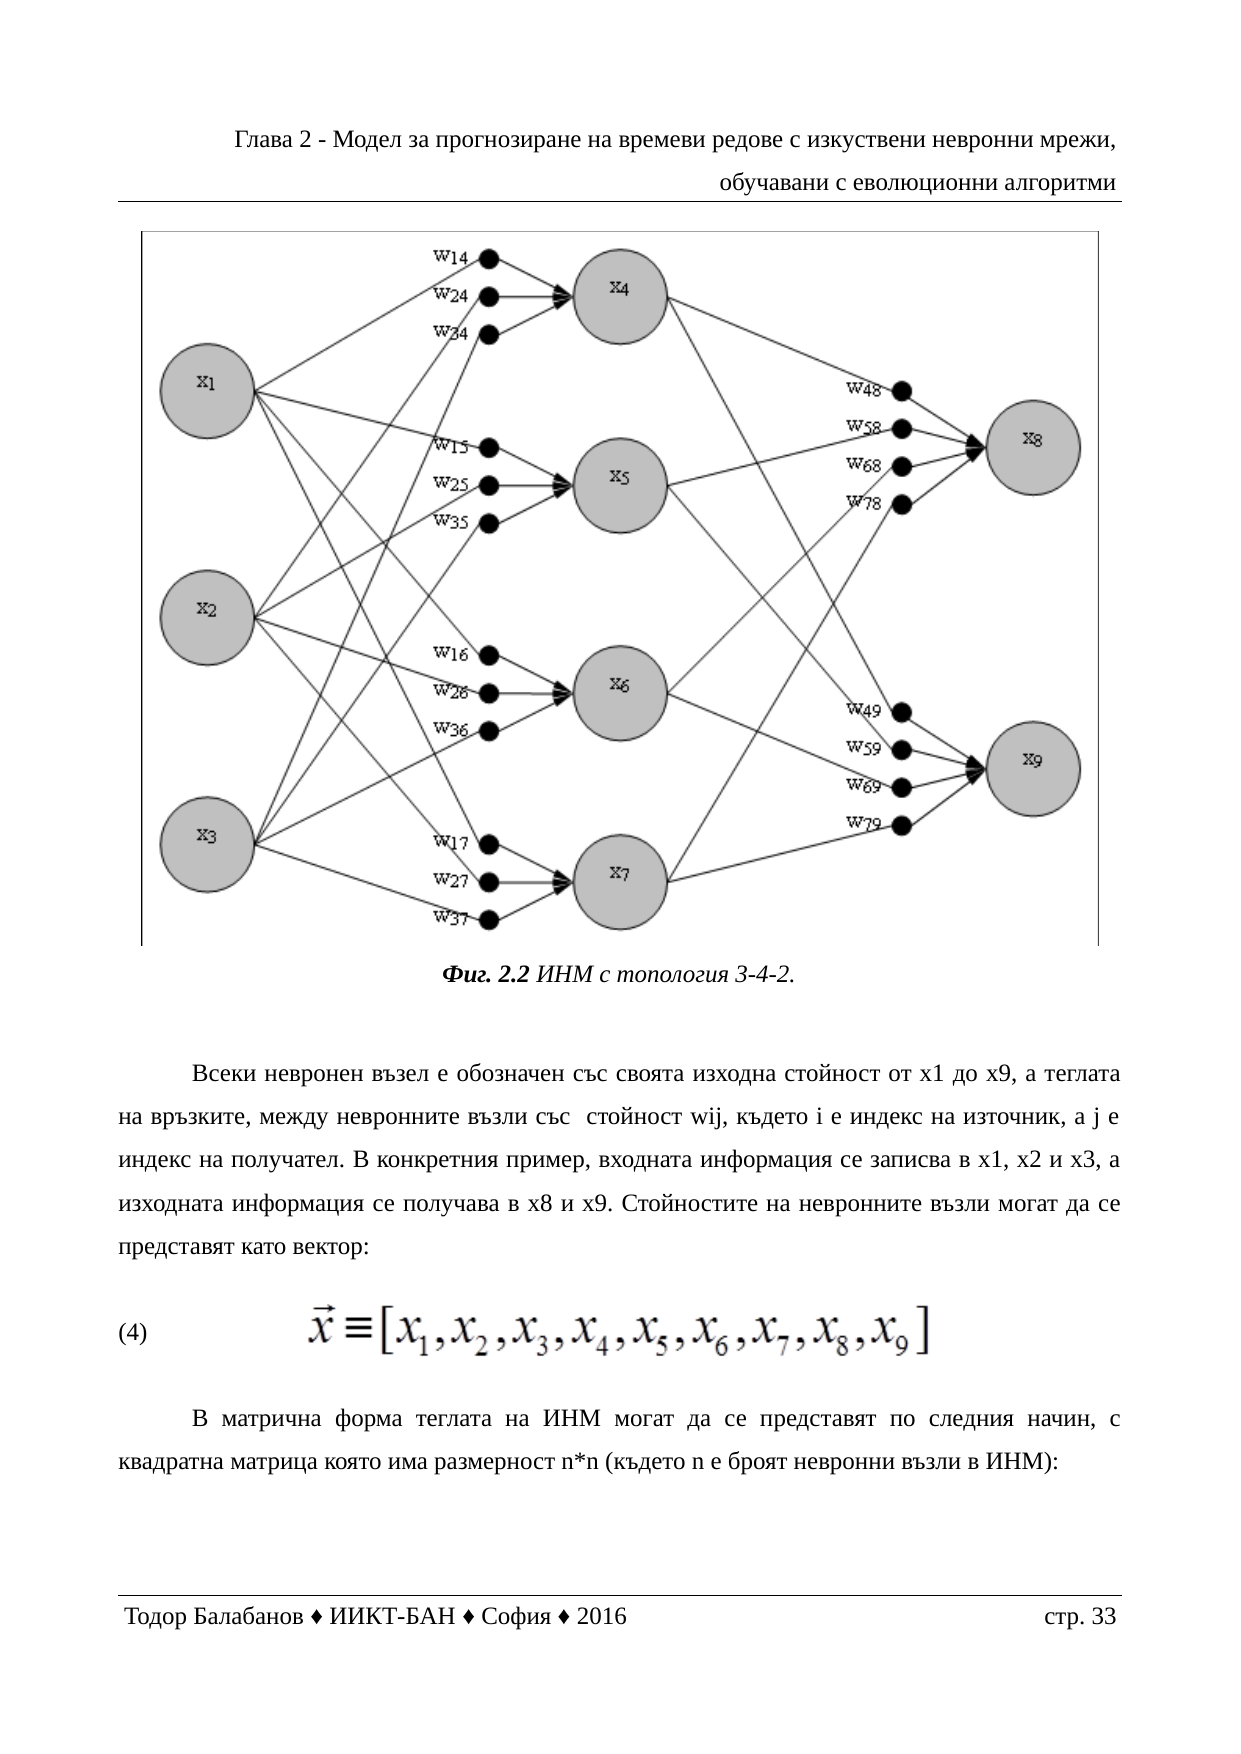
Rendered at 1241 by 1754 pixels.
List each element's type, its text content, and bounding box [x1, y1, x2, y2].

text Фиг. 2.2 ИНМ с топология 3-4-2. [118, 231, 1122, 988]
text (4) [118, 1317, 302, 1346]
text Всеки невронен възел е обозначен със своята изходна стойност от x1 до x9, а теглата на връзките, между невронните възли със стойност wij, където i е индекс на източник, а j е индекс на получател. В конкретния пример, входната информация се записва в x1, x2 и x3, а изходната информация се получава в x8 и x9. Стойностите на невронните възли могат да се представят като вектор: [118, 1058, 1122, 1259]
text В матрична форма теглата на ИНМ могат да се представят по следния начин, с квадратна матрица която има размерност n*n (където n е броят невронни възли в ИНМ): [118, 1403, 1122, 1475]
text [938, 1317, 1122, 1346]
